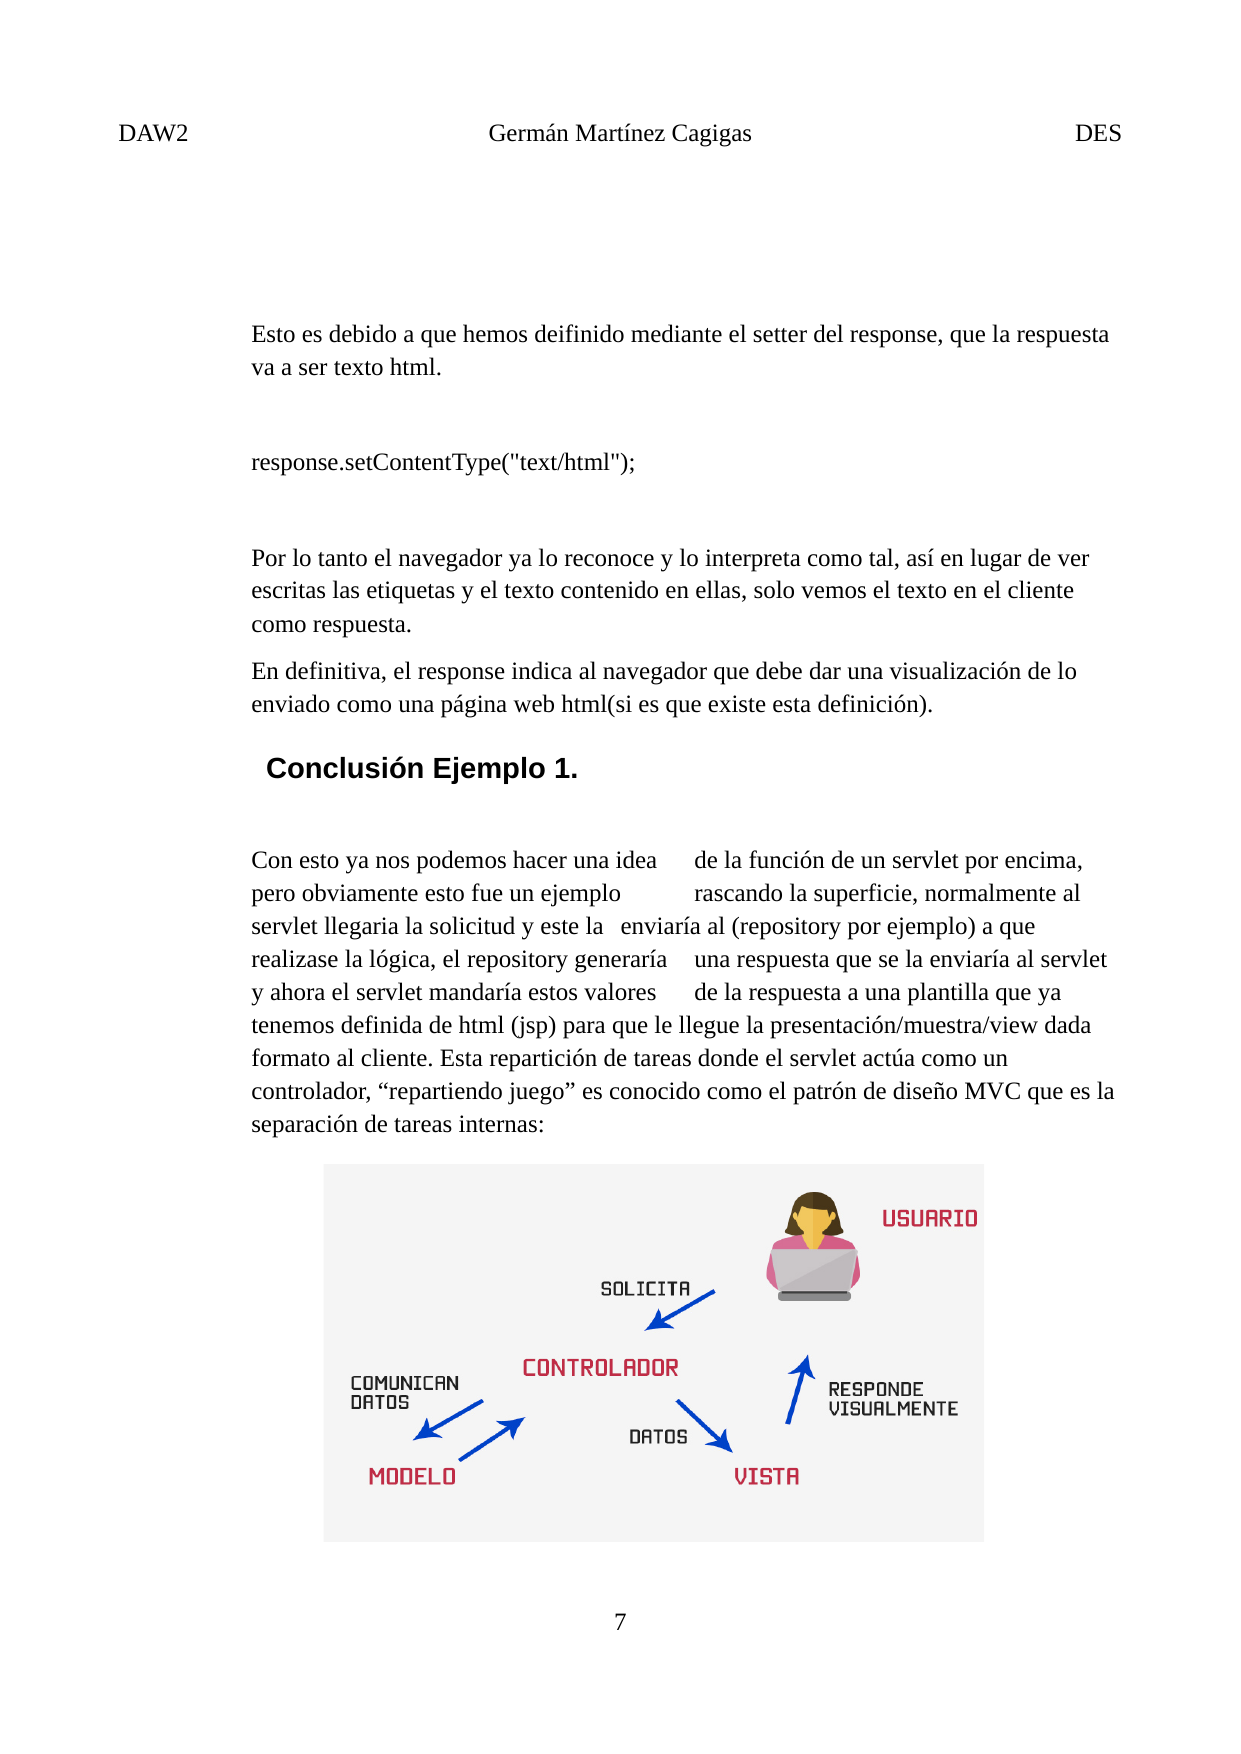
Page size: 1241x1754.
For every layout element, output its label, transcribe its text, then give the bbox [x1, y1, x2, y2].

text Esto es debido a que hemos deifinido mediante el setter del response, que la respuesta va a ser texto html. [177, 319, 1122, 381]
text Con esto ya nos podemos hacer una idea de la función de un servlet por encima, pero obviamente esto fue un ejemplo rascando la superficie, normalmente al servlet llegaria la solicitud y este la enviaría al (repository por ejemplo) a que realizase la lógica, el repository generaría una respuesta que se la enviaría al servlet y ahora el servlet mandaría estos valores de la respuesta a una plantilla que ya tenemos definida de html (jsp) para que le llegue la presentación/muestra/view dada formato al cliente. Esta repartición de tareas donde el servlet actúa como un controlador, “repartiendo juego” es conocido como el patrón de diseño MVC que es la separación de tareas internas: [177, 845, 1122, 1138]
subtitle Conclusión Ejemplo 1. [118, 751, 1122, 785]
text response.setContentType("text/html"); [177, 447, 1122, 476]
text En definitiva, el response indica al navegador que debe dar una visualización de lo enviado como una página web html(si es que existe esta definición). [177, 656, 1122, 718]
text Por lo tanto el navegador ya lo reconoce y lo interpreta como tal, así en lugar de ver escritas las etiquetas y el texto contenido en ellas, solo vemos el texto en el cliente como respuesta. [177, 543, 1122, 637]
picture [323, 1164, 985, 1542]
